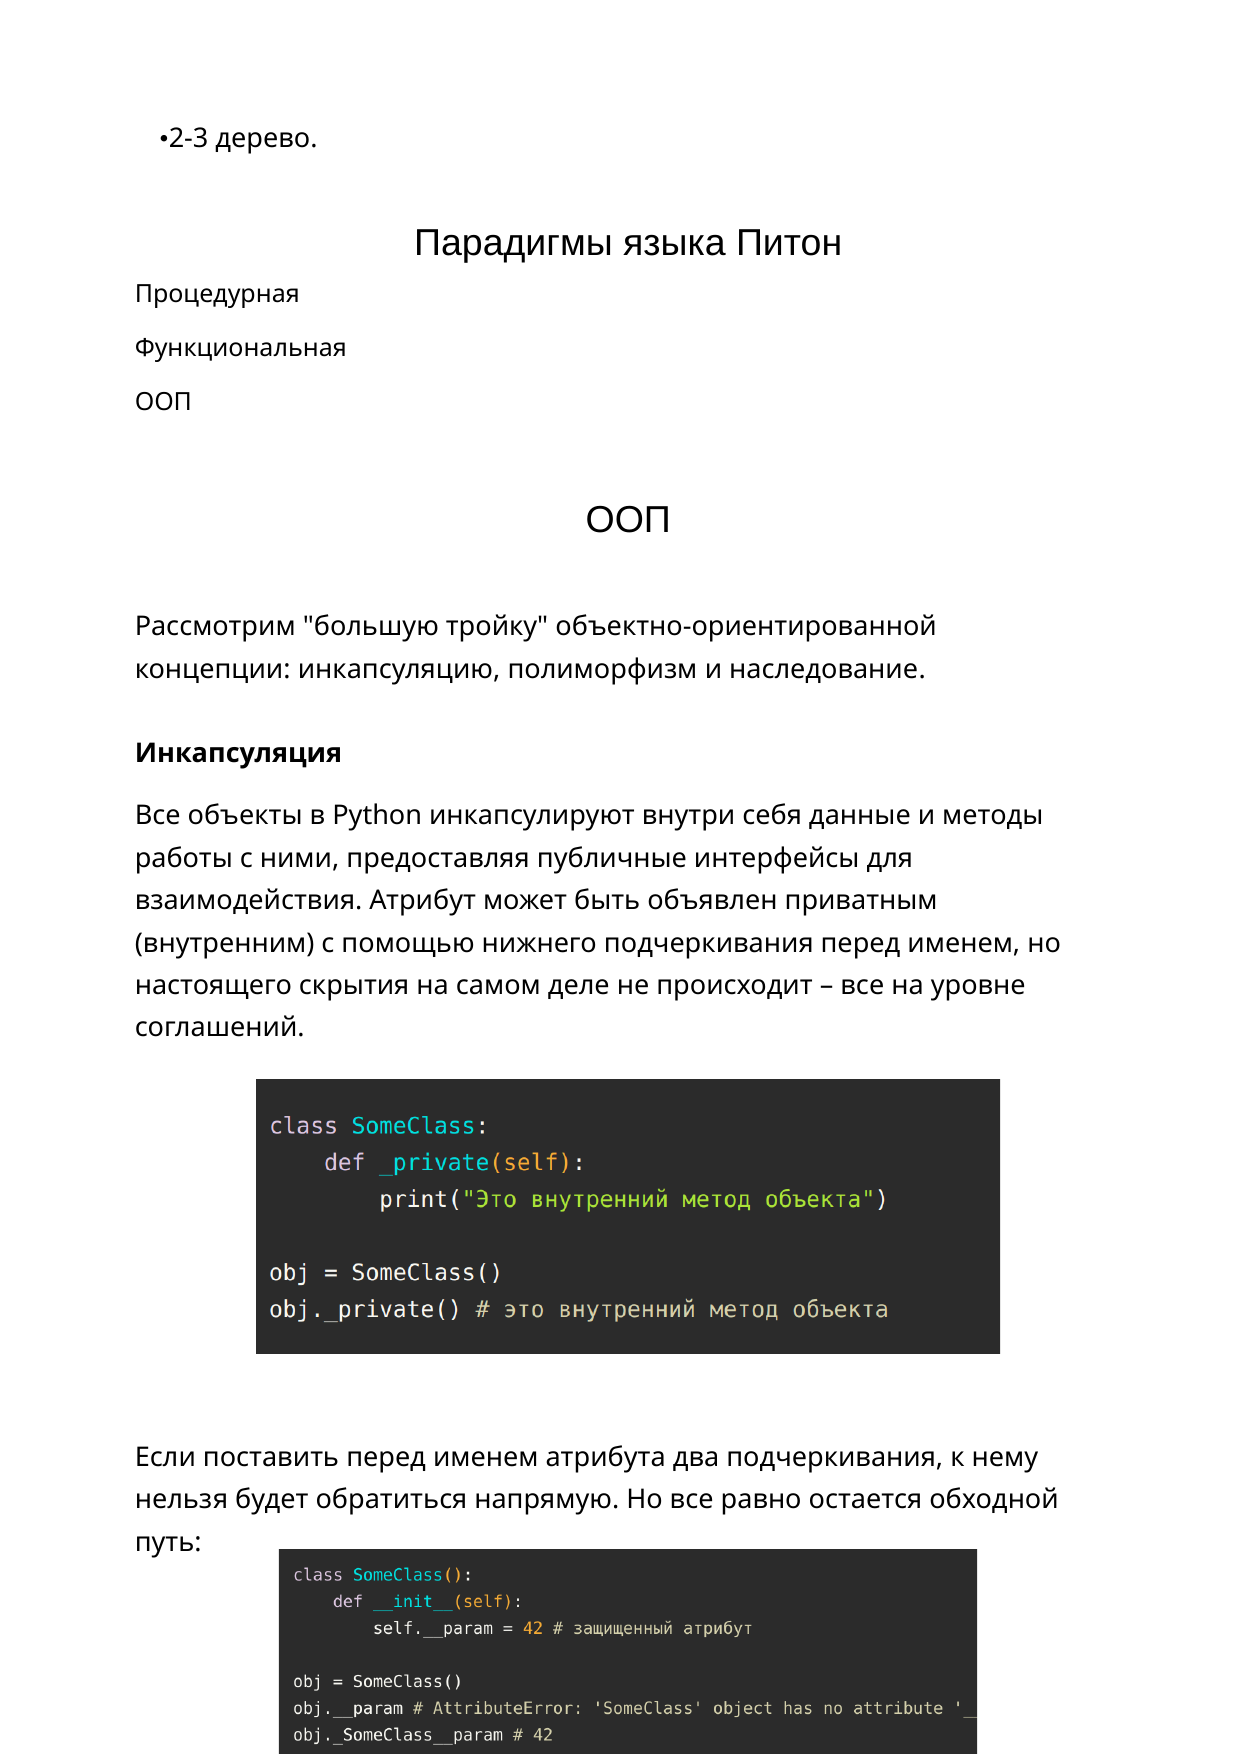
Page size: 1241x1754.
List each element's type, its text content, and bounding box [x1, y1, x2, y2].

text Процедурная [134, 276, 1121, 310]
text Функциональная [134, 330, 1121, 364]
text Все объекты в Python инкапсулируют внутри себя данные и методы работы с ними, предоставляя публичные интерфейсы для взаимодействия. Атрибут может быть объявлен приватным (внутренним) с помощью нижнего подчеркивания перед именем, но настоящего скрытия на самом деле не происходит – все на уровне соглашений. [134, 796, 1121, 1045]
subtitle Инкапсуляция [134, 734, 1121, 771]
text Если поставить перед именем атрибута два подчеркивания, к нему нельзя будет обратиться напрямую. Но все равно остается обходной путь: [134, 1437, 1121, 1559]
subtitle Парадигмы языка Питон [134, 221, 1121, 264]
text Рассмотрим "большую тройку" объектно-ориентированной концепции: инкапсуляцию, полиморфизм и наследование. [134, 607, 1121, 686]
subtitle ООП [134, 497, 1121, 541]
list 2-3 дерево. [134, 118, 1121, 155]
text ООП [134, 384, 1121, 418]
picture [278, 1549, 978, 1754]
picture [256, 1075, 1001, 1354]
